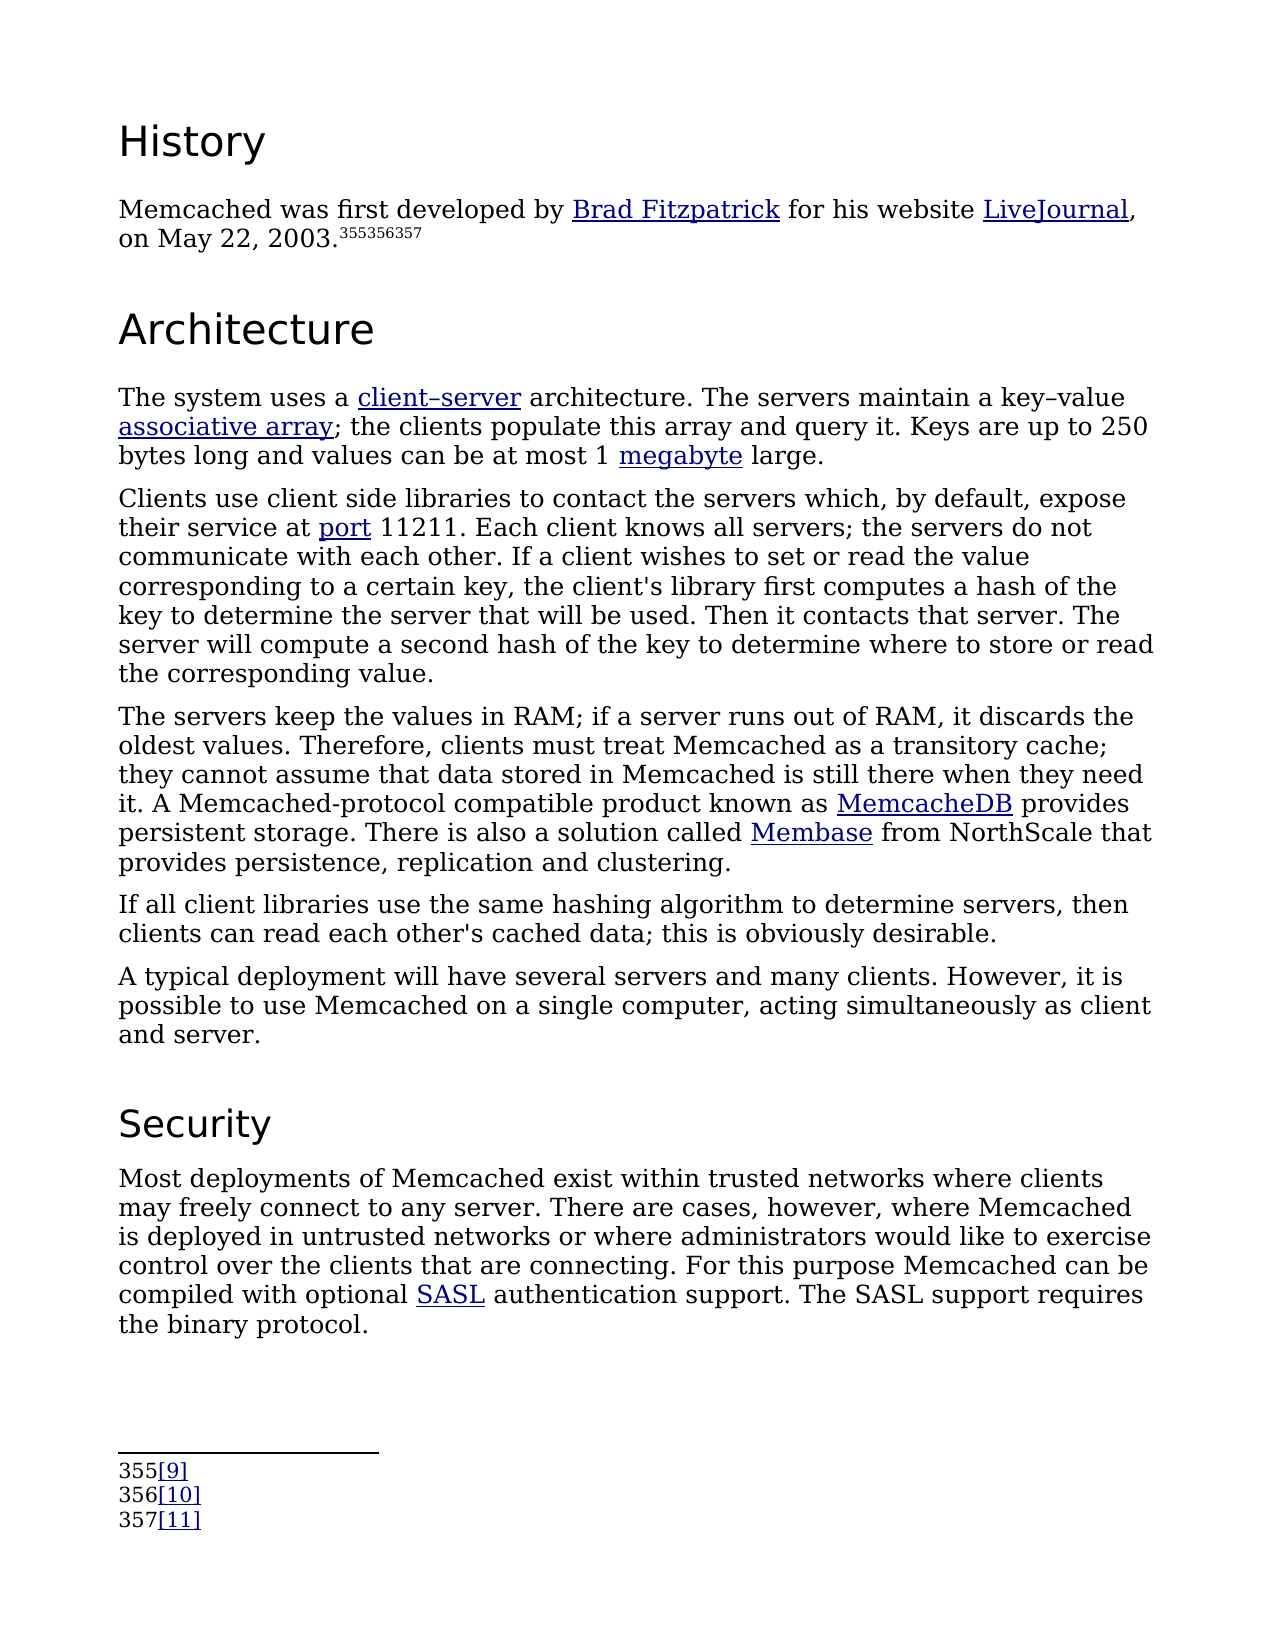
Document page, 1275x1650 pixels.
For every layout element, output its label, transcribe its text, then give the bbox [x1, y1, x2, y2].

text [11] [118, 1508, 1157, 1532]
subtitle Security [118, 1102, 1157, 1146]
text A typical deployment will have several servers and many clients. However, it is possible to use Memcached on a single computer, acting simultaneously as client and server. [118, 962, 1157, 1050]
subtitle History [118, 118, 1157, 167]
text If all client libraries use the same hashing algorithm to determine servers, then clients can read each other's cached data; this is obviously desirable. [118, 890, 1157, 949]
text The servers keep the values in RAM; if a server runs out of RAM, it discards the oldest values. Therefore, clients must treat Memcached as a transitory cache; they cannot assume that data stored in Memcached is still there when they need it. A Memcached-protocol compatible product known as MemcacheDB provides persistent storage. There is also a solution called Membase from NorthScale that provides persistence, replication and clustering. [118, 702, 1157, 877]
text Memcached was first developed by Brad Fitzpatrick for his website LiveJournal, on May 22, 2003. [118, 195, 1157, 253]
text [10] [118, 1483, 1157, 1508]
text Clients use client side libraries to contact the servers which, by default, expose their service at port 11211. Each client knows all servers; the servers do not communicate with each other. If a client wishes to set or read the value corresponding to a certain key, the client's library first computes a hash of the key to determine the server that will be used. Then it contacts that server. The server will compute a second hash of the key to determine where to store or read the corresponding value. [118, 484, 1157, 688]
text [9] [118, 1459, 1157, 1483]
text Most deployments of Memcached exist within trusted networks where clients may freely connect to any server. There are cases, however, where Memcached is deployed in untrusted networks or where administrators would like to exercise control over the clients that are connecting. For this purpose Memcached can be compiled with optional SASL authentication support. The SASL support requires the binary protocol. [118, 1164, 1157, 1339]
text The system uses a client–server architecture. The servers maintain a key–value associative array; the clients populate this array and query it. Keys are up to 250 bytes long and values can be at most 1 megabyte large. [118, 383, 1157, 471]
subtitle Architecture [118, 306, 1157, 354]
